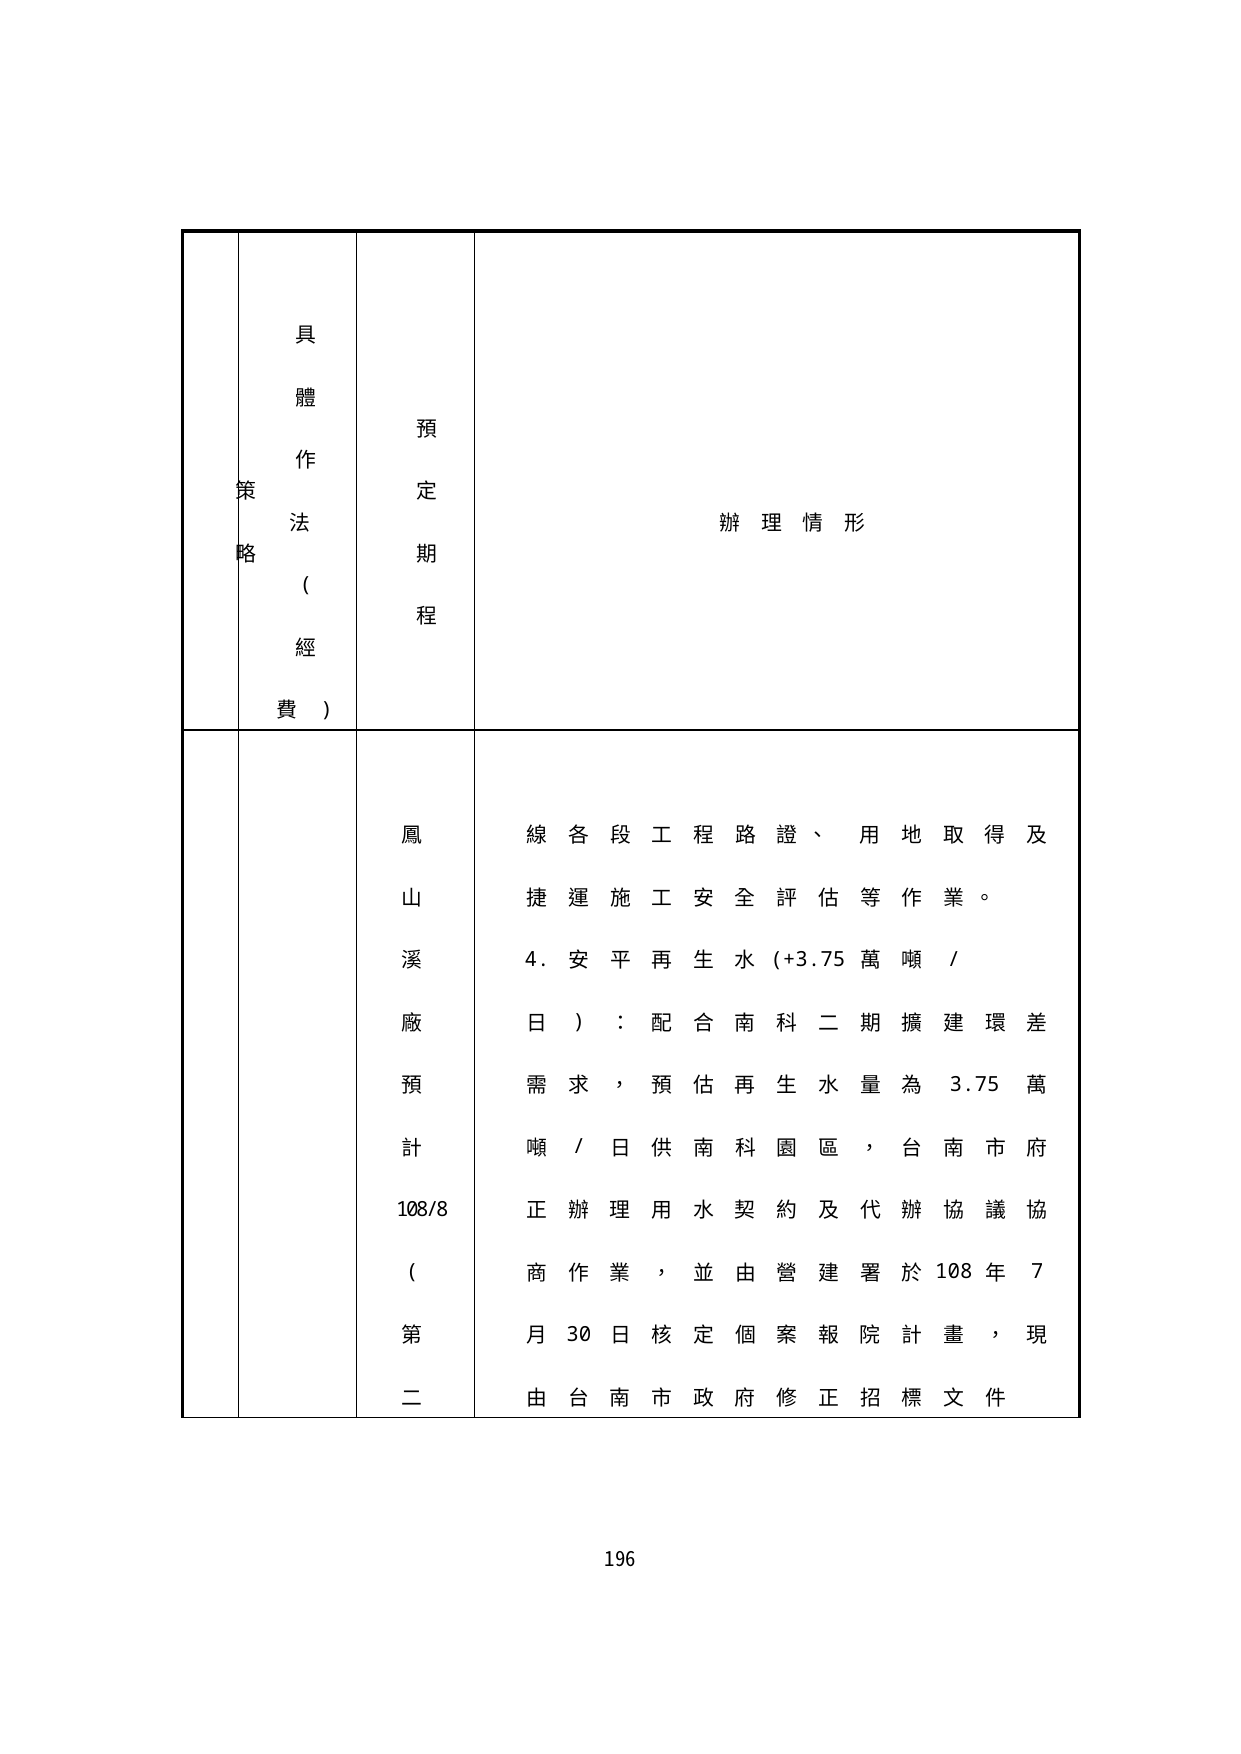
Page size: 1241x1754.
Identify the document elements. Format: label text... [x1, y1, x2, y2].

table_header 預定期程 [357, 233, 474, 729]
table_header 策略 [184, 233, 238, 729]
table_header 具體作法(經費) [239, 233, 356, 729]
table_cell 鳳山溪廠預計108/8(第二 [357, 731, 474, 1417]
table_cell [239, 731, 356, 1417]
table_header 辦理情形 [475, 233, 1078, 729]
table_cell 線各段工程路證、用地取得及捷運施工安全評估等作業。 4.安平再生水(+3.75萬噸/日)：配合南科二期擴建環差需求，預估再生水量為3.75萬噸/日供南科園區，台南市府正辦理用水契約及代辦協議協商作業，並由營建署於108年7月30日核定個案報院計畫，現由台南市政府修正招標文件 [475, 731, 1078, 1417]
table_cell 開源 [184, 731, 238, 1417]
